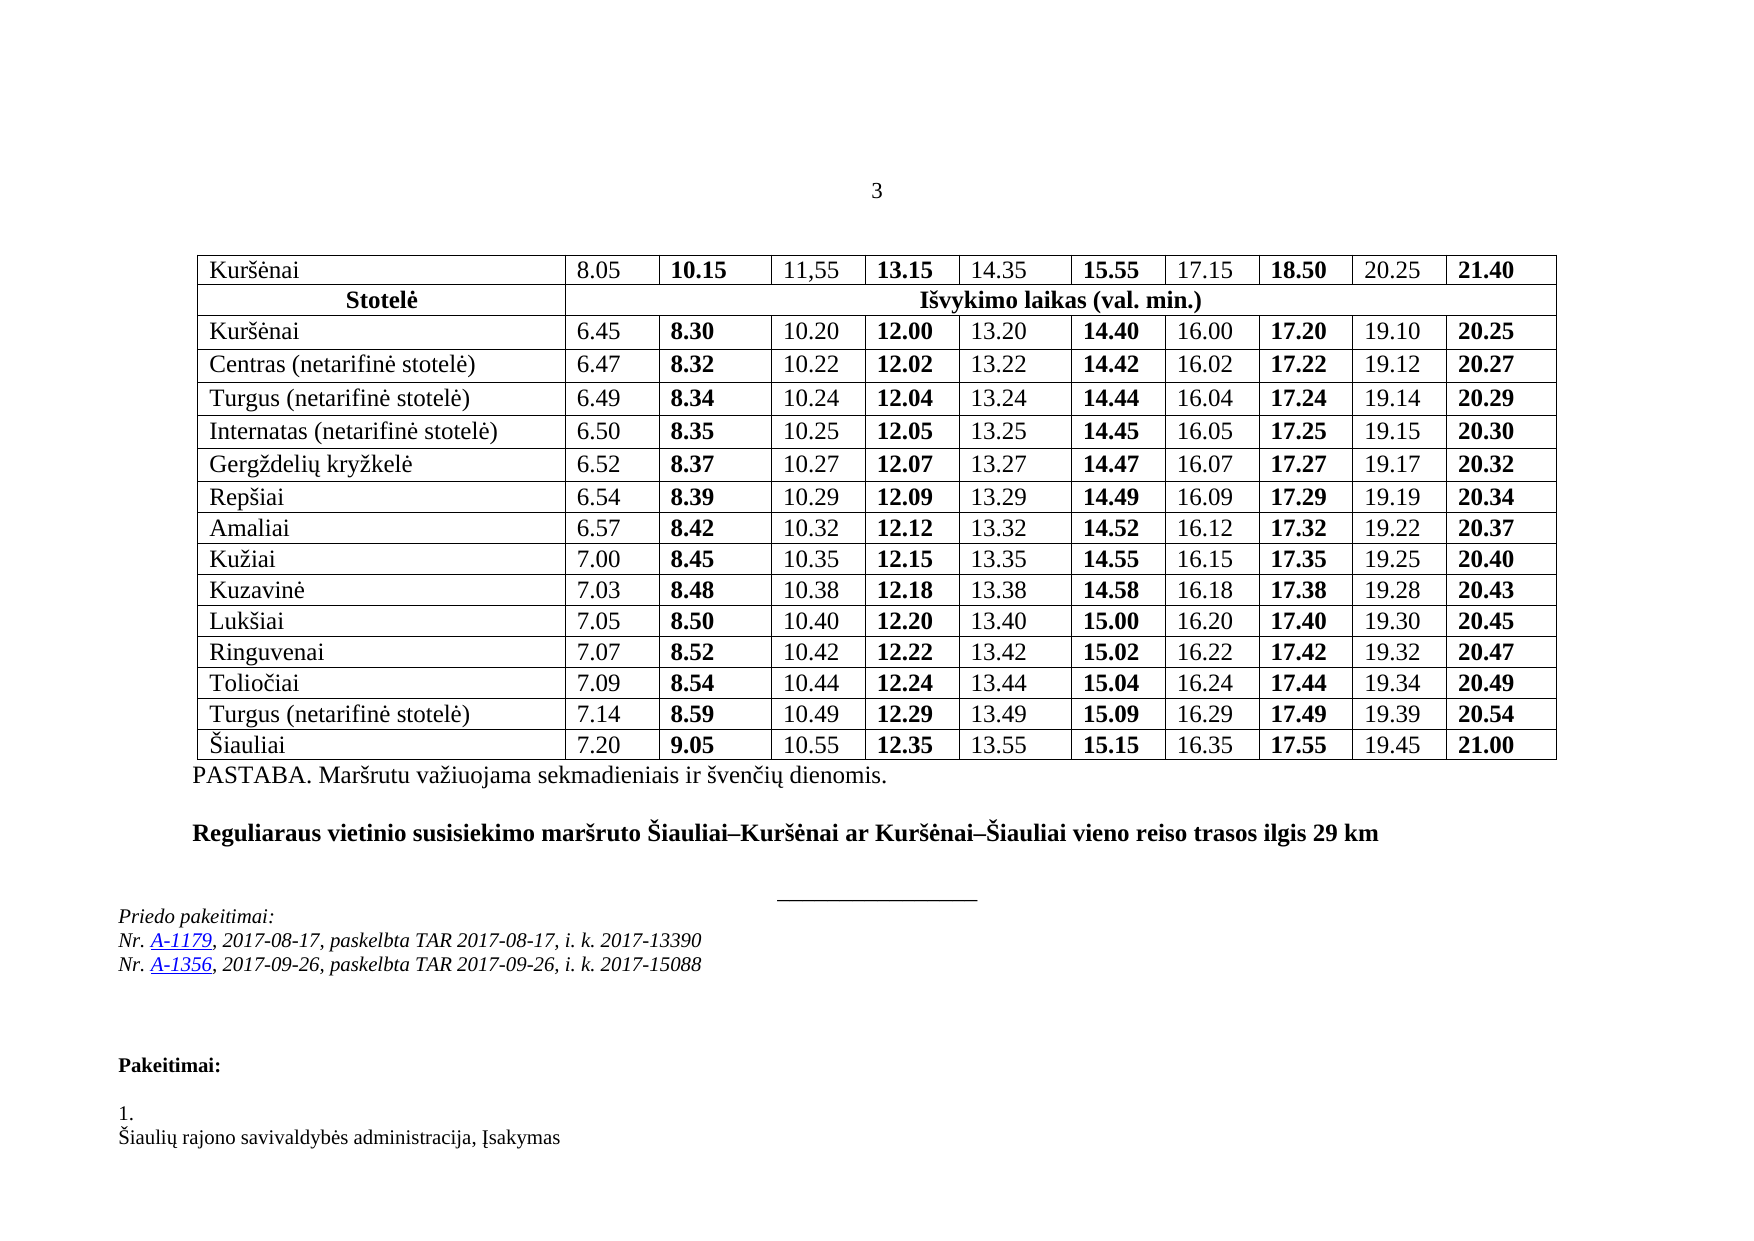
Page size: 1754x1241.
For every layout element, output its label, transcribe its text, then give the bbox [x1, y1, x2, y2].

table_cell Turgus (netarifinė stotelė) [198, 699, 565, 729]
table_cell 12.15 [866, 544, 959, 574]
table_cell 19.10 [1353, 316, 1446, 348]
table_cell 14.52 [1072, 513, 1165, 543]
table_cell 17.27 [1260, 449, 1352, 481]
table_cell Internatas (netarifinė stotelė) [198, 416, 565, 448]
table_cell 17.25 [1260, 416, 1352, 448]
text ________________ [118, 875, 1636, 904]
text Nr. A-1356, 2017-09-26, paskelbta TAR 2017-09-26, i. k. 2017-15088 [118, 952, 1636, 976]
table_cell 17.49 [1260, 699, 1352, 729]
table_cell 15.00 [1072, 606, 1165, 636]
table_cell 12.35 [866, 730, 959, 759]
table_cell Gergždelių kryžkelė [198, 449, 565, 481]
table_cell 12.00 [866, 316, 959, 348]
table_cell 10.32 [772, 513, 865, 543]
table_cell 20.49 [1447, 668, 1556, 698]
table_cell Kuršėnai [198, 316, 565, 348]
table_cell 21.00 [1447, 730, 1556, 759]
table_cell 8.39 [660, 482, 771, 512]
text Nr. A-1179, 2017-08-17, paskelbta TAR 2017-08-17, i. k. 2017-13390 [118, 928, 1636, 952]
table_cell 7.07 [566, 637, 659, 667]
table_cell 17.42 [1260, 637, 1352, 667]
table_cell 8.42 [660, 513, 771, 543]
table_cell 8.59 [660, 699, 771, 729]
table_cell 12.09 [866, 482, 959, 512]
table_cell 17.22 [1260, 350, 1352, 382]
table_cell Kužiai [198, 544, 565, 574]
text Pakeitimai: [118, 1053, 1636, 1077]
table_cell Stotelė [198, 285, 565, 315]
table_cell 8.48 [660, 575, 771, 605]
table_cell 8.05 [566, 256, 659, 284]
table_cell 10.42 [772, 637, 865, 667]
table_cell 17.35 [1260, 544, 1352, 574]
table_cell 10.15 [660, 256, 771, 284]
table_cell 16.02 [1166, 350, 1259, 382]
table_cell 10.22 [772, 350, 865, 382]
table_cell 13.20 [960, 316, 1071, 348]
table_cell 19.25 [1353, 544, 1446, 574]
table_cell 15.55 [1072, 256, 1165, 284]
table_cell 8.30 [660, 316, 771, 348]
table_cell 18.50 [1260, 256, 1352, 284]
table_cell Turgus (netarifinė stotelė) [198, 383, 565, 415]
table_cell 7.09 [566, 668, 659, 698]
table_cell 13.35 [960, 544, 1071, 574]
table_cell 17.40 [1260, 606, 1352, 636]
table_cell 8.37 [660, 449, 771, 481]
table_cell Šiauliai [198, 730, 565, 759]
table_cell 10.24 [772, 383, 865, 415]
table_cell 20.37 [1447, 513, 1556, 543]
table_cell 12.24 [866, 668, 959, 698]
table_cell 14.35 [960, 256, 1071, 284]
table_cell 13.49 [960, 699, 1071, 729]
table_cell 19.14 [1353, 383, 1446, 415]
table_cell 10.40 [772, 606, 865, 636]
table_cell 16.24 [1166, 668, 1259, 698]
table_cell 16.04 [1166, 383, 1259, 415]
table_cell 8.52 [660, 637, 771, 667]
table_cell 6.57 [566, 513, 659, 543]
table_cell 10.20 [772, 316, 865, 348]
table_cell 6.49 [566, 383, 659, 415]
table_cell 12.18 [866, 575, 959, 605]
table_cell 19.34 [1353, 668, 1446, 698]
table_cell 6.45 [566, 316, 659, 348]
table_cell 16.22 [1166, 637, 1259, 667]
table_cell 10.44 [772, 668, 865, 698]
table_cell 20.47 [1447, 637, 1556, 667]
table_cell Lukšiai [198, 606, 565, 636]
table_cell 10.55 [772, 730, 865, 759]
table_cell Amaliai [198, 513, 565, 543]
table_cell 13.32 [960, 513, 1071, 543]
table_cell 7.00 [566, 544, 659, 574]
table_cell 19.17 [1353, 449, 1446, 481]
table_cell 10.38 [772, 575, 865, 605]
table_cell Kuršėnai [198, 256, 565, 284]
table_cell 13.38 [960, 575, 1071, 605]
table_cell 17.29 [1260, 482, 1352, 512]
table_cell 14.40 [1072, 316, 1165, 348]
table_cell 13.15 [866, 256, 959, 284]
table_cell 10.49 [772, 699, 865, 729]
table_cell 14.58 [1072, 575, 1165, 605]
table_cell 10.25 [772, 416, 865, 448]
table_cell 12.07 [866, 449, 959, 481]
table_cell 17.55 [1260, 730, 1352, 759]
table_cell 16.35 [1166, 730, 1259, 759]
table_cell 16.18 [1166, 575, 1259, 605]
table_cell 20.25 [1447, 316, 1556, 348]
table_cell 20.25 [1353, 256, 1446, 284]
table_cell 6.47 [566, 350, 659, 382]
table_cell 10.27 [772, 449, 865, 481]
table_cell 6.54 [566, 482, 659, 512]
table_cell Toliočiai [198, 668, 565, 698]
table_cell 7.14 [566, 699, 659, 729]
table_cell Ringuvenai [198, 637, 565, 667]
table_cell 9.05 [660, 730, 771, 759]
table_cell 14.49 [1072, 482, 1165, 512]
table_cell 7.20 [566, 730, 659, 759]
text PASTABA. Maršrutu važiuojama sekmadieniais ir švenčių dienomis. [118, 760, 1636, 789]
table_cell 11,55 [772, 256, 865, 284]
table_cell 13.55 [960, 730, 1071, 759]
table_cell 19.15 [1353, 416, 1446, 448]
table_cell 16.05 [1166, 416, 1259, 448]
table_cell 10.29 [772, 482, 865, 512]
table_cell 19.45 [1353, 730, 1446, 759]
table_cell 7.05 [566, 606, 659, 636]
table_cell 17.20 [1260, 316, 1352, 348]
table_cell 7.03 [566, 575, 659, 605]
table_cell 16.20 [1166, 606, 1259, 636]
table_cell 12.29 [866, 699, 959, 729]
table_cell 13.25 [960, 416, 1071, 448]
table_cell 20.34 [1447, 482, 1556, 512]
table_cell 13.22 [960, 350, 1071, 382]
table_cell 14.47 [1072, 449, 1165, 481]
table_cell 16.09 [1166, 482, 1259, 512]
table_cell 17.38 [1260, 575, 1352, 605]
table_cell 13.40 [960, 606, 1071, 636]
table_cell 21.40 [1447, 256, 1556, 284]
table_cell 12.12 [866, 513, 959, 543]
table_cell 12.02 [866, 350, 959, 382]
table_cell 20.32 [1447, 449, 1556, 481]
table_cell 15.04 [1072, 668, 1165, 698]
table_cell 19.28 [1353, 575, 1446, 605]
table_cell 20.40 [1447, 544, 1556, 574]
table_cell 8.32 [660, 350, 771, 382]
table_cell 16.07 [1166, 449, 1259, 481]
table_cell 12.20 [866, 606, 959, 636]
table_cell 14.42 [1072, 350, 1165, 382]
table_cell 20.54 [1447, 699, 1556, 729]
table_cell 13.44 [960, 668, 1071, 698]
table_cell 12.22 [866, 637, 959, 667]
table_cell 13.27 [960, 449, 1071, 481]
table_cell 20.43 [1447, 575, 1556, 605]
table_cell Išvykimo laikas (val. min.) [566, 285, 1556, 315]
table_cell 13.24 [960, 383, 1071, 415]
text Priedo pakeitimai: [118, 904, 1636, 928]
text 1. [118, 1101, 1636, 1125]
table_cell 17.44 [1260, 668, 1352, 698]
table_cell 20.30 [1447, 416, 1556, 448]
table_cell 14.55 [1072, 544, 1165, 574]
table_cell 19.22 [1353, 513, 1446, 543]
table_cell 14.45 [1072, 416, 1165, 448]
table_cell 16.29 [1166, 699, 1259, 729]
table_cell 20.29 [1447, 383, 1556, 415]
table_cell 14.44 [1072, 383, 1165, 415]
table_cell 16.00 [1166, 316, 1259, 348]
table_cell 17.32 [1260, 513, 1352, 543]
table_cell 8.54 [660, 668, 771, 698]
table_cell 8.34 [660, 383, 771, 415]
table_cell 6.50 [566, 416, 659, 448]
table_cell 20.45 [1447, 606, 1556, 636]
table_cell Centras (netarifinė stotelė) [198, 350, 565, 382]
table_cell 6.52 [566, 449, 659, 481]
table_cell 15.09 [1072, 699, 1165, 729]
table_cell 16.12 [1166, 513, 1259, 543]
table_cell 10.35 [772, 544, 865, 574]
table_cell Repšiai [198, 482, 565, 512]
table_cell 16.15 [1166, 544, 1259, 574]
table_cell 17.15 [1166, 256, 1259, 284]
table_cell 15.15 [1072, 730, 1165, 759]
table_cell 8.45 [660, 544, 771, 574]
table_cell 19.39 [1353, 699, 1446, 729]
table_cell 13.29 [960, 482, 1071, 512]
table_cell 12.04 [866, 383, 959, 415]
table_cell 19.32 [1353, 637, 1446, 667]
text Reguliaraus vietinio susisiekimo maršruto Šiauliai–Kuršėnai ar Kuršėnai–Šiauliai vieno reiso trasos ilgis 29 km [118, 818, 1636, 846]
table_cell 12.05 [866, 416, 959, 448]
table_cell 13.42 [960, 637, 1071, 667]
table_cell 17.24 [1260, 383, 1352, 415]
table_cell Kuzavinė [198, 575, 565, 605]
table_cell 15.02 [1072, 637, 1165, 667]
table_cell 19.12 [1353, 350, 1446, 382]
table_cell 8.35 [660, 416, 771, 448]
table_cell 19.19 [1353, 482, 1446, 512]
table_cell 20.27 [1447, 350, 1556, 382]
text Šiaulių rajono savivaldybės administracija, Įsakymas [118, 1125, 1636, 1149]
table_cell 19.30 [1353, 606, 1446, 636]
table_cell 8.50 [660, 606, 771, 636]
